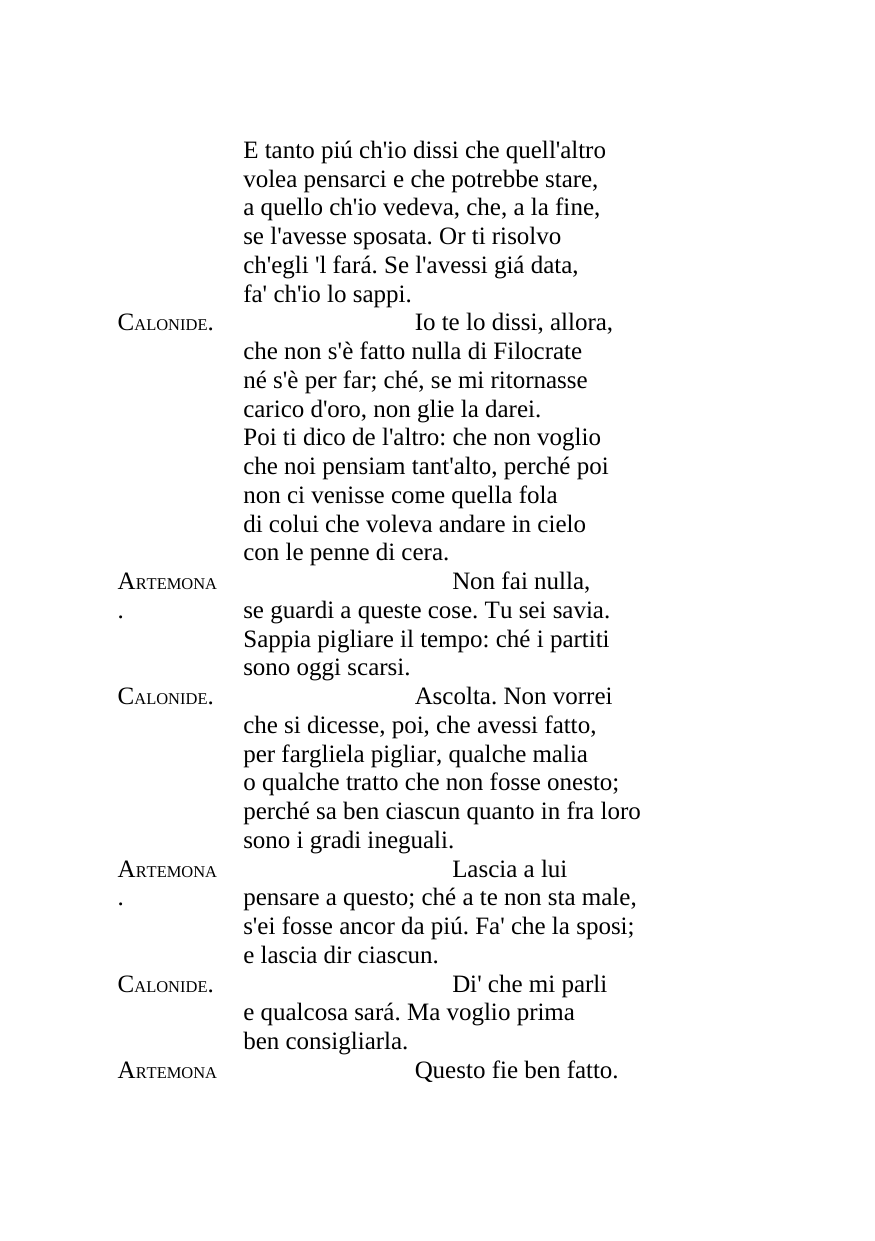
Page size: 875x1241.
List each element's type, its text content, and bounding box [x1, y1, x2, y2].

table_cell Artemona [106, 1055, 232, 1084]
table_cell Di' che mi parli e qualcosa sará. Ma voglio prima ben consigliarla. [232, 969, 768, 1055]
table_cell Non fai nulla, se guardi a queste cose. Tu sei savia. Sappia pigliare il tempo: ché i partiti sono oggi scarsi. [232, 566, 768, 681]
table_cell E tanto piú ch'io dissi che quell'altro volea pensarci e che potrebbe stare, a quello ch'io vedeva, che, a la fine, se l'avesse sposata. Or ti risolvo ch'egli 'l fará. Se l'avessi giá data, fa' ch'io lo sappi. [232, 135, 768, 307]
table_cell Questo fie ben fatto. [232, 1055, 768, 1084]
table_cell Calonide. [106, 308, 232, 566]
table_cell Artemona. [106, 854, 232, 969]
table_cell Artemona. [106, 566, 232, 681]
table_cell [106, 135, 232, 307]
table_cell Lascia a lui pensare a questo; ché a te non sta male, s'ei fosse ancor da piú. Fa' che la sposi; e lascia dir ciascun. [232, 854, 768, 969]
table_cell Calonide. [106, 969, 232, 1055]
table_cell Io te lo dissi, allora, che non s'è fatto nulla di Filocrate né s'è per far; ché, se mi ritornasse carico d'oro, non glie la darei. Poi ti dico de l'altro: che non voglio che noi pensiam tant'alto, perché poi non ci venisse come quella fola di colui che voleva andare in cielo con le penne di cera. [232, 308, 768, 566]
table_cell Calonide. [106, 681, 232, 854]
table_cell Ascolta. Non vorrei che si dicesse, poi, che avessi fatto, per fargliela pigliar, qualche malia o qualche tratto che non fosse onesto; perché sa ben ciascun quanto in fra loro sono i gradi ineguali. [232, 681, 768, 854]
